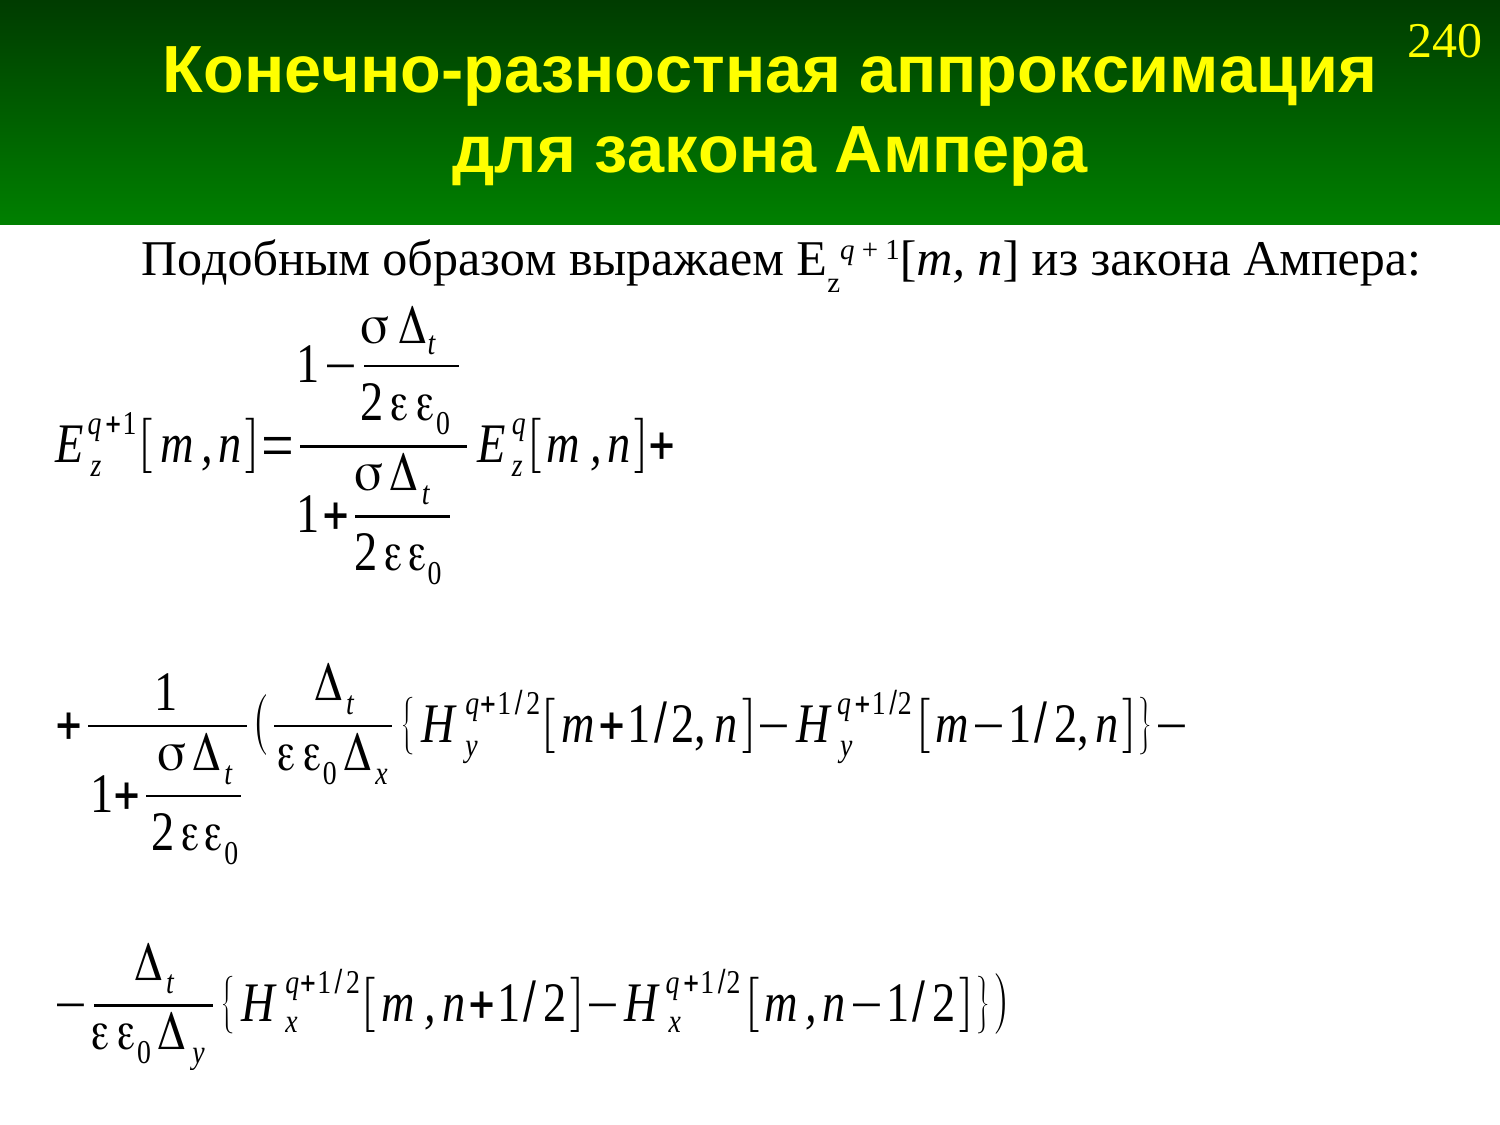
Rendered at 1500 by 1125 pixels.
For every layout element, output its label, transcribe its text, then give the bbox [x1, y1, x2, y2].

text_box Подобным образом выражаем Ezq + 1[m, n] из закона Ампера: [126, 218, 1437, 306]
title Конечно-разностная аппроксимация для закона Ампера [100, 7, 1441, 204]
chart [41, 301, 1204, 1070]
